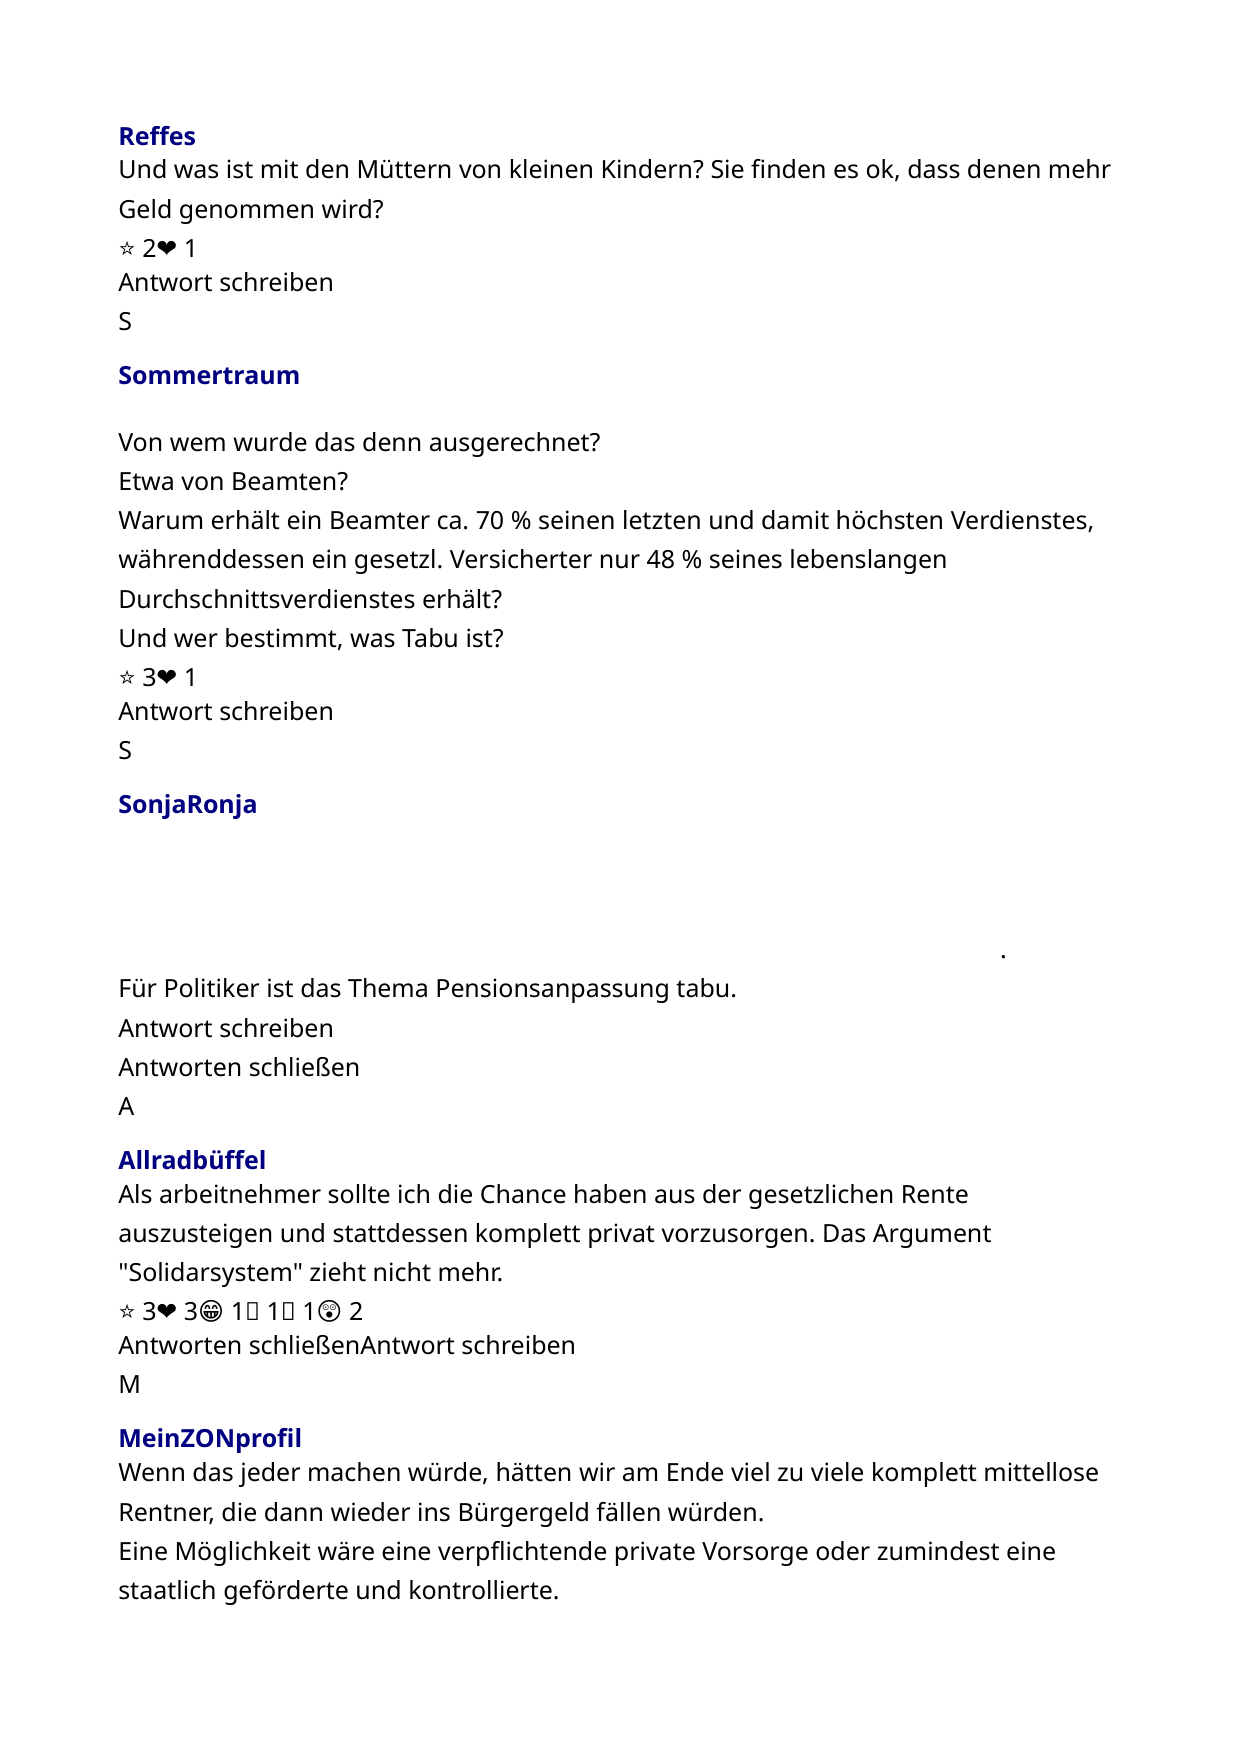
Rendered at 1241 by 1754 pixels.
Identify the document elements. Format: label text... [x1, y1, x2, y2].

text Antwort schreiben [118, 694, 1122, 728]
text Und was ist mit den Müttern von kleinen Kindern? Sie finden es ok, dass denen mehr Geld genommen wird? [118, 152, 1122, 225]
text ⭐️ 3❤️ 3😁 1🙁 1🤨 1😲 2 [118, 1294, 1122, 1328]
text Antworten schließen [118, 1049, 1122, 1083]
text Eine Möglichkeit wäre eine verpflichtende private Vorsorge oder zumindest eine staatlich geförderte und kontrollierte. [118, 1533, 1122, 1607]
text Etwa von Beamten? [118, 464, 1122, 498]
text Von wem wurde das denn ausgerechnet? [118, 424, 1122, 459]
subtitle SonjaRonja [118, 787, 1122, 821]
text ⭐️ 3❤️ 1 [118, 659, 1122, 694]
text Für Politiker ist das Thema Pensionsanpassung tabu. [118, 971, 1122, 1005]
text https://www.rnd.de/wirtschaft/warum-beamte-nicht-in-die-rentenversicherung-einzahlen-4QPMNTXW6ZHMDPWWTGLGLQ4GKA.html#:~:text=Grund%20für%20die%20Privilegien%20ist,einige%20Rechte%2C%20etwa%20das%20Streikrecht. [118, 854, 1122, 966]
text ⭐️ 2❤️ 1 [118, 231, 1122, 264]
text Warum erhält ein Beamter ca. 70 % seinen letzten und damit höchsten Verdienstes, währenddessen ein gesetzl. Versicherter nur 48 % seines lebenslangen Durchschnittsverdienstes erhält? [118, 503, 1122, 615]
text S [118, 733, 1122, 767]
text Antwort schreiben [118, 1010, 1122, 1044]
text Und wer bestimmt, was Tabu ist? [118, 620, 1122, 654]
text S [118, 304, 1122, 338]
text Antworten schließenAntwort schreiben [118, 1328, 1122, 1362]
text Als arbeitnehmer sollte ich die Chance haben aus der gesetzlichen Rente auszusteigen und stattdessen komplett privat vorzusorgen. Das Argument "Solidarsystem" zieht nicht mehr. [118, 1176, 1122, 1289]
text Antwort schreiben [118, 264, 1122, 299]
text M [118, 1367, 1122, 1401]
subtitle MeinZONprofil [118, 1421, 1122, 1455]
text Wenn das jeder machen würde, hätten wir am Ende viel zu viele komplett mittellose Rentner, die dann wieder ins Bürgergeld fällen würden. [118, 1455, 1122, 1528]
subtitle Reffes [118, 118, 1122, 152]
subtitle Sommertraum [118, 357, 1122, 392]
subtitle Allradbüffel [118, 1142, 1122, 1176]
text A [118, 1089, 1122, 1123]
